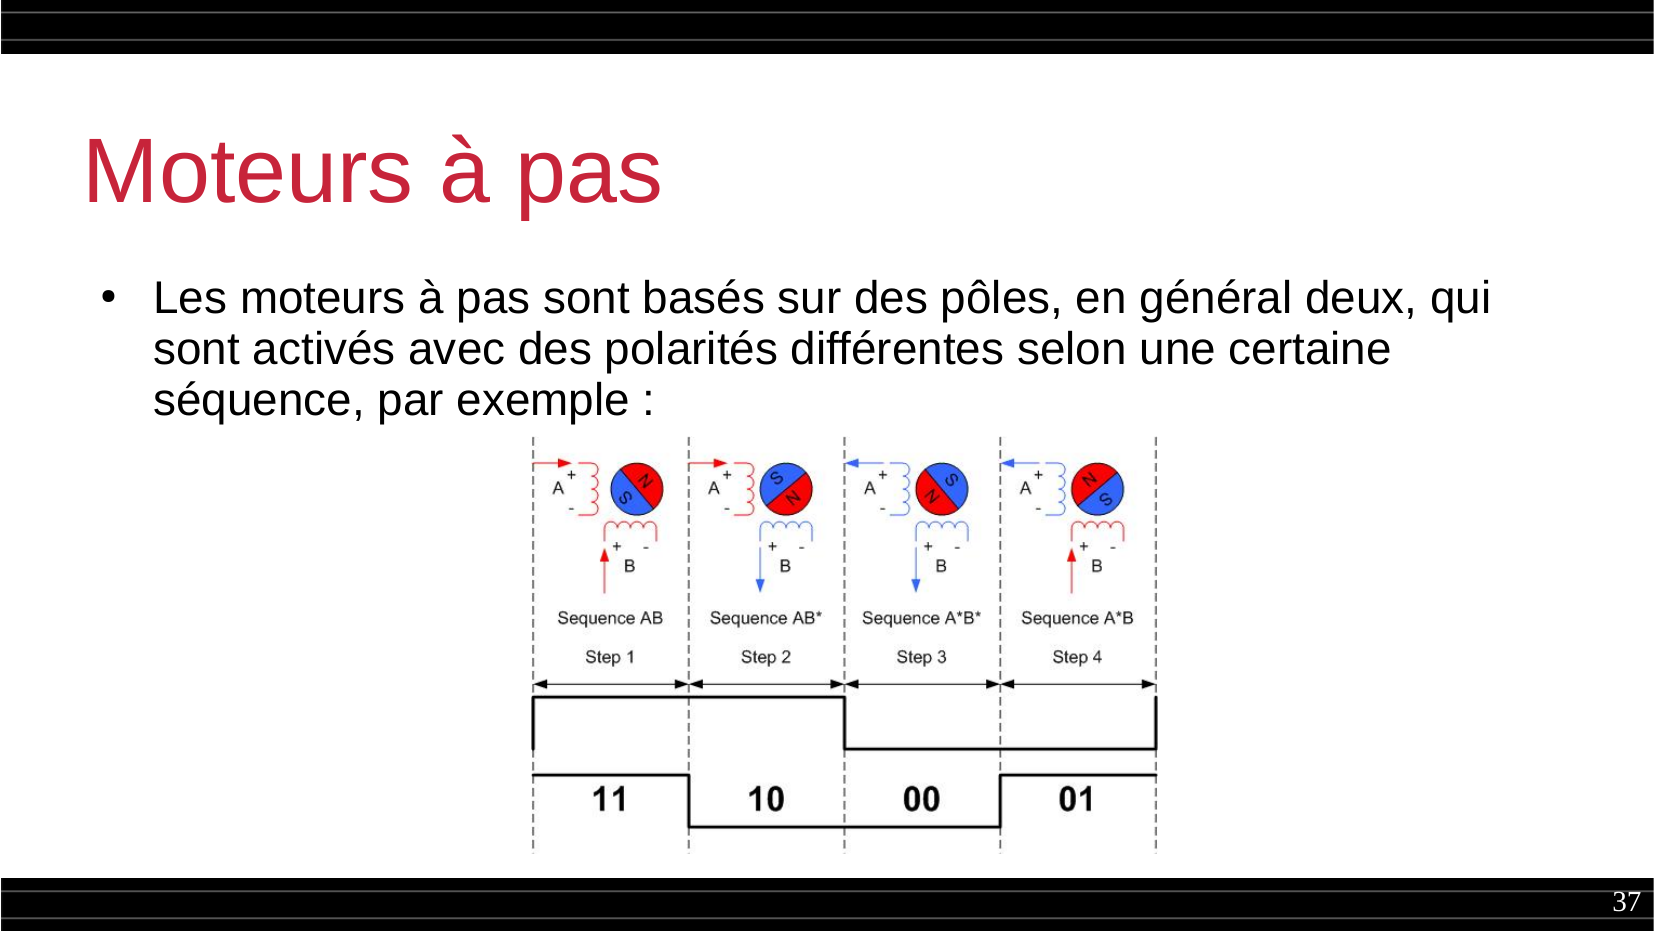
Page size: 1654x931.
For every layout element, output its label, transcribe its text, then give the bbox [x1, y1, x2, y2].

title Moteurs à pas [82, 92, 1571, 249]
picture [1, 0, 1654, 54]
picture [1, 878, 1654, 931]
picture [531, 436, 1158, 854]
list Les moteurs à pas sont basés sur des pôles, en général deux, qui sont activés avec des polarités différentes selon une certaine séquence, par exemple : [82, 271, 1571, 758]
